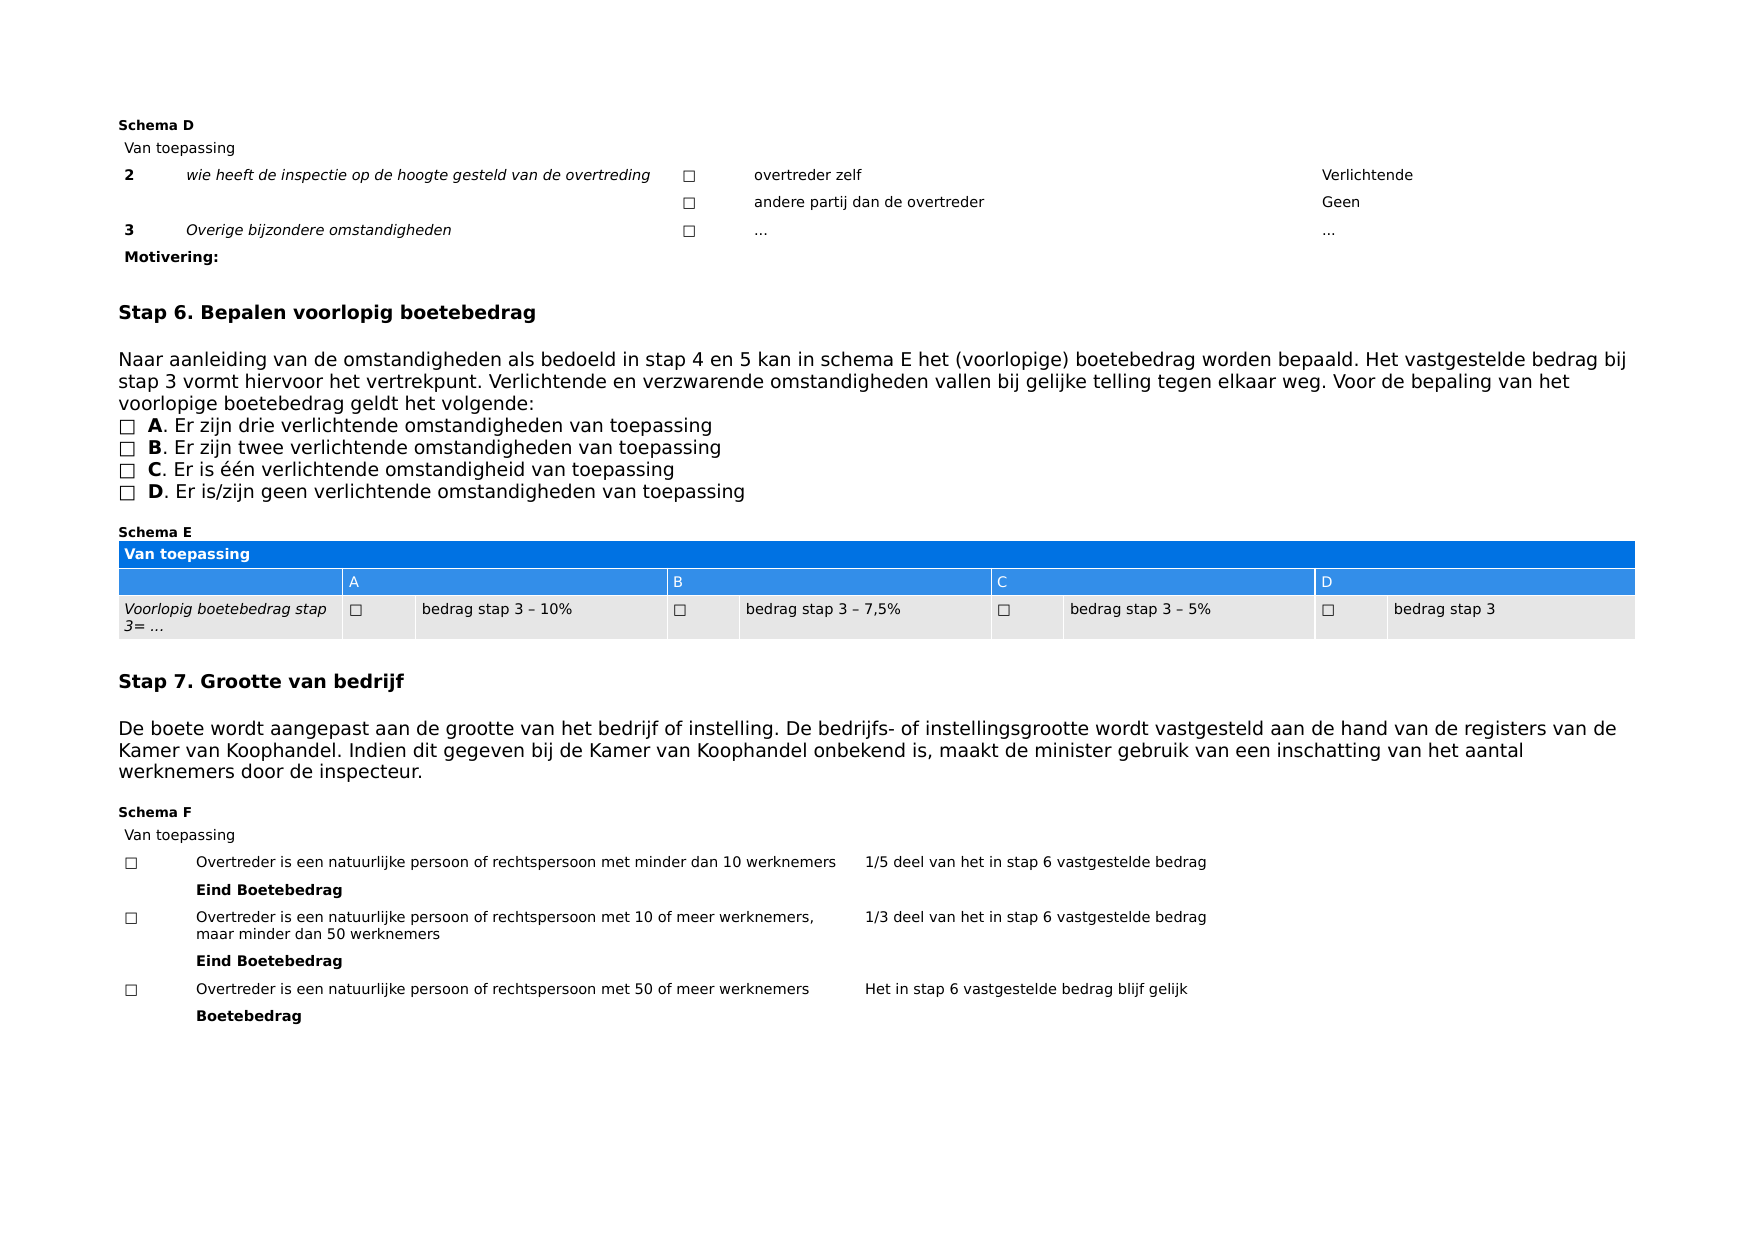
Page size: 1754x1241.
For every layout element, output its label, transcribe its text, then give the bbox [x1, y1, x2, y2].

table_header Schema D [118, 118, 1636, 134]
table_cell ... [1316, 217, 1635, 243]
table_cell □ [343, 596, 415, 639]
text □ A. Er zijn drie verlichtende omstandigheden van toepassing [118, 415, 1636, 437]
table_cell Verlichtende [1316, 162, 1635, 189]
table_cell 2 [119, 162, 180, 216]
table_cell □ [119, 976, 189, 1030]
table_cell 1/3 deel van het in stap 6 vastgestelde bedrag [859, 904, 1635, 948]
table_cell bedrag stap 3 – 10% [416, 596, 667, 639]
table_header Schema E [118, 525, 1636, 540]
text □ C. Er is één verlichtende omstandigheid van toepassing [118, 459, 1636, 481]
table_cell Van toepassing [119, 541, 1635, 568]
table_cell Eind Boetebedrag [191, 877, 1635, 903]
table_cell andere partij dan de overtreder [748, 190, 1315, 216]
text De boete wordt aangepast aan de grootte van het bedrijf of instelling. De bedrijfs- of instellingsgrootte wordt vastgesteld aan de hand van de registers van de Kamer van Koophandel. Indien dit gegeven bij de Kamer van Koophandel onbekend is, maakt de minister gebruik van een inschatting van het aantal werknemers door de inspecteur. [118, 717, 1636, 783]
table_cell 1/5 deel van het in stap 6 vastgestelde bedrag [859, 850, 1635, 876]
table_cell □ [677, 162, 747, 189]
table_cell bedrag stap 3 – 7,5% [740, 596, 991, 639]
text □ D. Er is/zijn geen verlichtende omstandigheden van toepassing [118, 481, 1636, 503]
table_cell bedrag stap 3 [1388, 596, 1635, 639]
table_cell □ [1316, 596, 1387, 639]
table_cell Overtreder is een natuurlijke persoon of rechtspersoon met minder dan 10 werknemers [191, 850, 858, 876]
table_cell Overige bijzondere omstandigheden [181, 217, 676, 243]
table_cell overtreder zelf [748, 162, 1315, 189]
table_cell A [343, 569, 667, 595]
table_cell Van toepassing [119, 135, 1635, 161]
table_cell □ [992, 596, 1063, 639]
table_cell 3 [119, 217, 180, 243]
table_cell bedrag stap 3 – 5% [1064, 596, 1314, 639]
table_cell [119, 569, 342, 595]
table_cell □ [119, 850, 189, 903]
table_cell C [992, 569, 1314, 595]
text □ B. Er zijn twee verlichtende omstandigheden van toepassing [118, 437, 1636, 459]
table_cell ... [748, 217, 1315, 243]
table_cell □ [677, 190, 747, 216]
text Naar aanleiding van de omstandigheden als bedoeld in stap 4 en 5 kan in schema E het (voorlopige) boetebedrag worden bepaald. Het vastgestelde bedrag bij stap 3 vormt hiervoor het vertrekpunt. Verlichtende en verzwarende omstandigheden vallen bij gelijke telling tegen elkaar weg. Voor de bepaling van het voorlopige boetebedrag geldt het volgende: [118, 349, 1636, 415]
subtitle Stap 7. Grootte van bedrijf [118, 671, 1636, 692]
table_cell Geen [1316, 190, 1635, 216]
table_cell □ [668, 596, 739, 639]
table_cell Eind Boetebedrag [191, 949, 1635, 975]
table_cell □ [119, 904, 189, 975]
table_cell wie heeft de inspectie op de hoogte gesteld van de overtreding [181, 162, 676, 216]
table_cell Boetebedrag [191, 1004, 1635, 1030]
subtitle Stap 6. Bepalen voorlopig boetebedrag [118, 302, 1636, 324]
table_cell B [668, 569, 991, 595]
table_cell D [1316, 569, 1635, 595]
table_cell Van toepassing [119, 822, 1635, 848]
table_cell Het in stap 6 vastgestelde bedrag blijf gelijk [859, 976, 1635, 1002]
table_cell Motivering: [119, 245, 1635, 271]
table_header Schema F [118, 805, 1636, 821]
table_cell Overtreder is een natuurlijke persoon of rechtspersoon met 10 of meer werknemers, maar minder dan 50 werknemers [191, 904, 858, 948]
table_cell □ [677, 217, 747, 243]
table_cell Overtreder is een natuurlijke persoon of rechtspersoon met 50 of meer werknemers [191, 976, 858, 1002]
table_cell Voorlopig boetebedrag stap 3= ... [119, 596, 342, 639]
